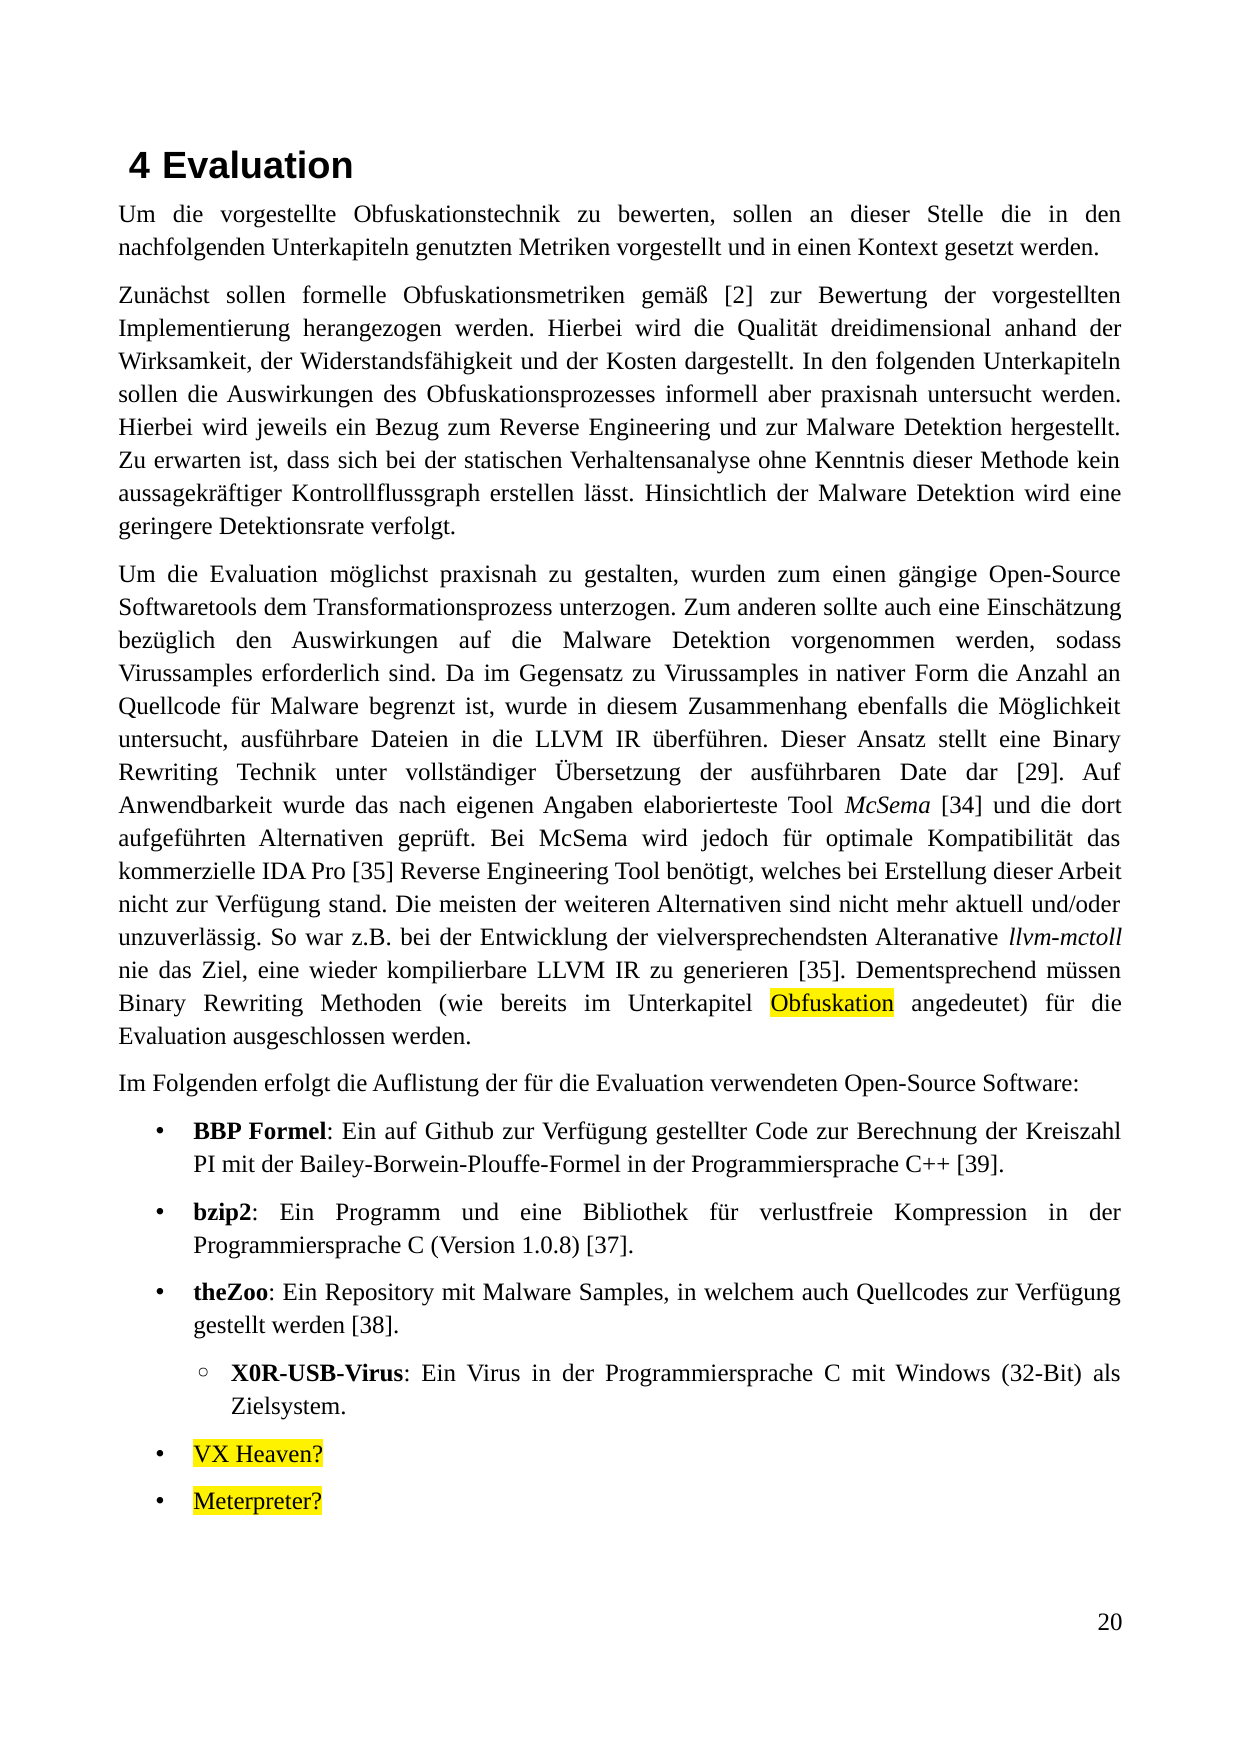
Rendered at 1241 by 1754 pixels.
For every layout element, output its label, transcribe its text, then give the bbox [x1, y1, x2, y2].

list BBP Formel: Ein auf Github zur Verfügung gestellter Code zur Berechnung der Kreiszahl PI mit der Bailey-Borwein-Plouffe-Formel in der Programmiersprache C++ [39]. [156, 1116, 1122, 1178]
text Um die Evaluation möglichst praxisnah zu gestalten, wurden zum einen gängige Open-Source Softwaretools dem Transformationsprozess unterzogen. Zum anderen sollte auch eine Einschätzung bezüglich den Auswirkungen auf die Malware Detektion vorgenommen werden, sodass Virussamples erforderlich sind. Da im Gegensatz zu Virussamples in nativer Form die Anzahl an Quellcode für Malware begrenzt ist, wurde in diesem Zusammenhang ebenfalls die Möglichkeit untersucht, ausführbare Dateien in die LLVM IR überführen. Dieser Ansatz stellt eine Binary Rewriting Technik unter vollständiger Übersetzung der ausführbaren Date dar [29]. Auf Anwendbarkeit wurde das nach eigenen Angaben elaborierteste Tool McSema [34] und die dort aufgeführten Alternativen geprüft. Bei McSema wird jedoch für optimale Kompatibilität das kommerzielle IDA Pro [35] Reverse Engineering Tool benötigt, welches bei Erstellung dieser Arbeit nicht zur Verfügung stand. Die meisten der weiteren Alternativen sind nicht mehr aktuell und/oder unzuverlässig. So war z.B. bei der Entwicklung der vielversprechendsten Alteranative llvm-mctoll nie das Ziel, eine wieder kompilierbare LLVM IR zu generieren [35]. Dementsprechend müssen Binary Rewriting Methoden (wie bereits im Unterkapitel Obfuskation angedeutet) für die Evaluation ausgeschlossen werden. [118, 559, 1122, 1050]
list X0R-USB-Virus: Ein Virus in der Programmiersprache C mit Windows (32-Bit) als Zielsystem. [193, 1358, 1122, 1420]
list Meterpreter? [156, 1486, 1122, 1515]
list bzip2: Ein Programm und eine Bibliothek für verlustfreie Kompression in der Programmiersprache C (Version 1.0.8) [37]. [156, 1197, 1122, 1258]
text Im Folgenden erfolgt die Auflistung der für die Evaluation verwendeten Open-Source Software: [118, 1068, 1122, 1097]
list VX Heaven? [156, 1439, 1122, 1467]
text Um die vorgestellte Obfuskationstechnik zu bewerten, sollen an dieser Stelle die in den nachfolgenden Unterkapiteln genutzten Metriken vorgestellt und in einen Kontext gesetzt werden. [118, 199, 1122, 261]
subtitle Evaluation [118, 143, 1122, 187]
list theZoo: Ein Repository mit Malware Samples, in welchem auch Quellcodes zur Verfügung gestellt werden [38]. [156, 1277, 1122, 1339]
text Zunächst sollen formelle Obfuskationsmetriken gemäß [2] zur Bewertung der vorgestellten Implementierung herangezogen werden. Hierbei wird die Qualität dreidimensional anhand der Wirksamkeit, der Widerstandsfähigkeit und der Kosten dargestellt. In den folgenden Unterkapiteln sollen die Auswirkungen des Obfuskationsprozesses informell aber praxisnah untersucht werden. Hierbei wird jeweils ein Bezug zum Reverse Engineering und zur Malware Detektion hergestellt. Zu erwarten ist, dass sich bei der statischen Verhaltensanalyse ohne Kenntnis dieser Methode kein aussagekräftiger Kontrollflussgraph erstellen lässt. Hinsichtlich der Malware Detektion wird eine geringere Detektionsrate verfolgt. [118, 280, 1122, 540]
